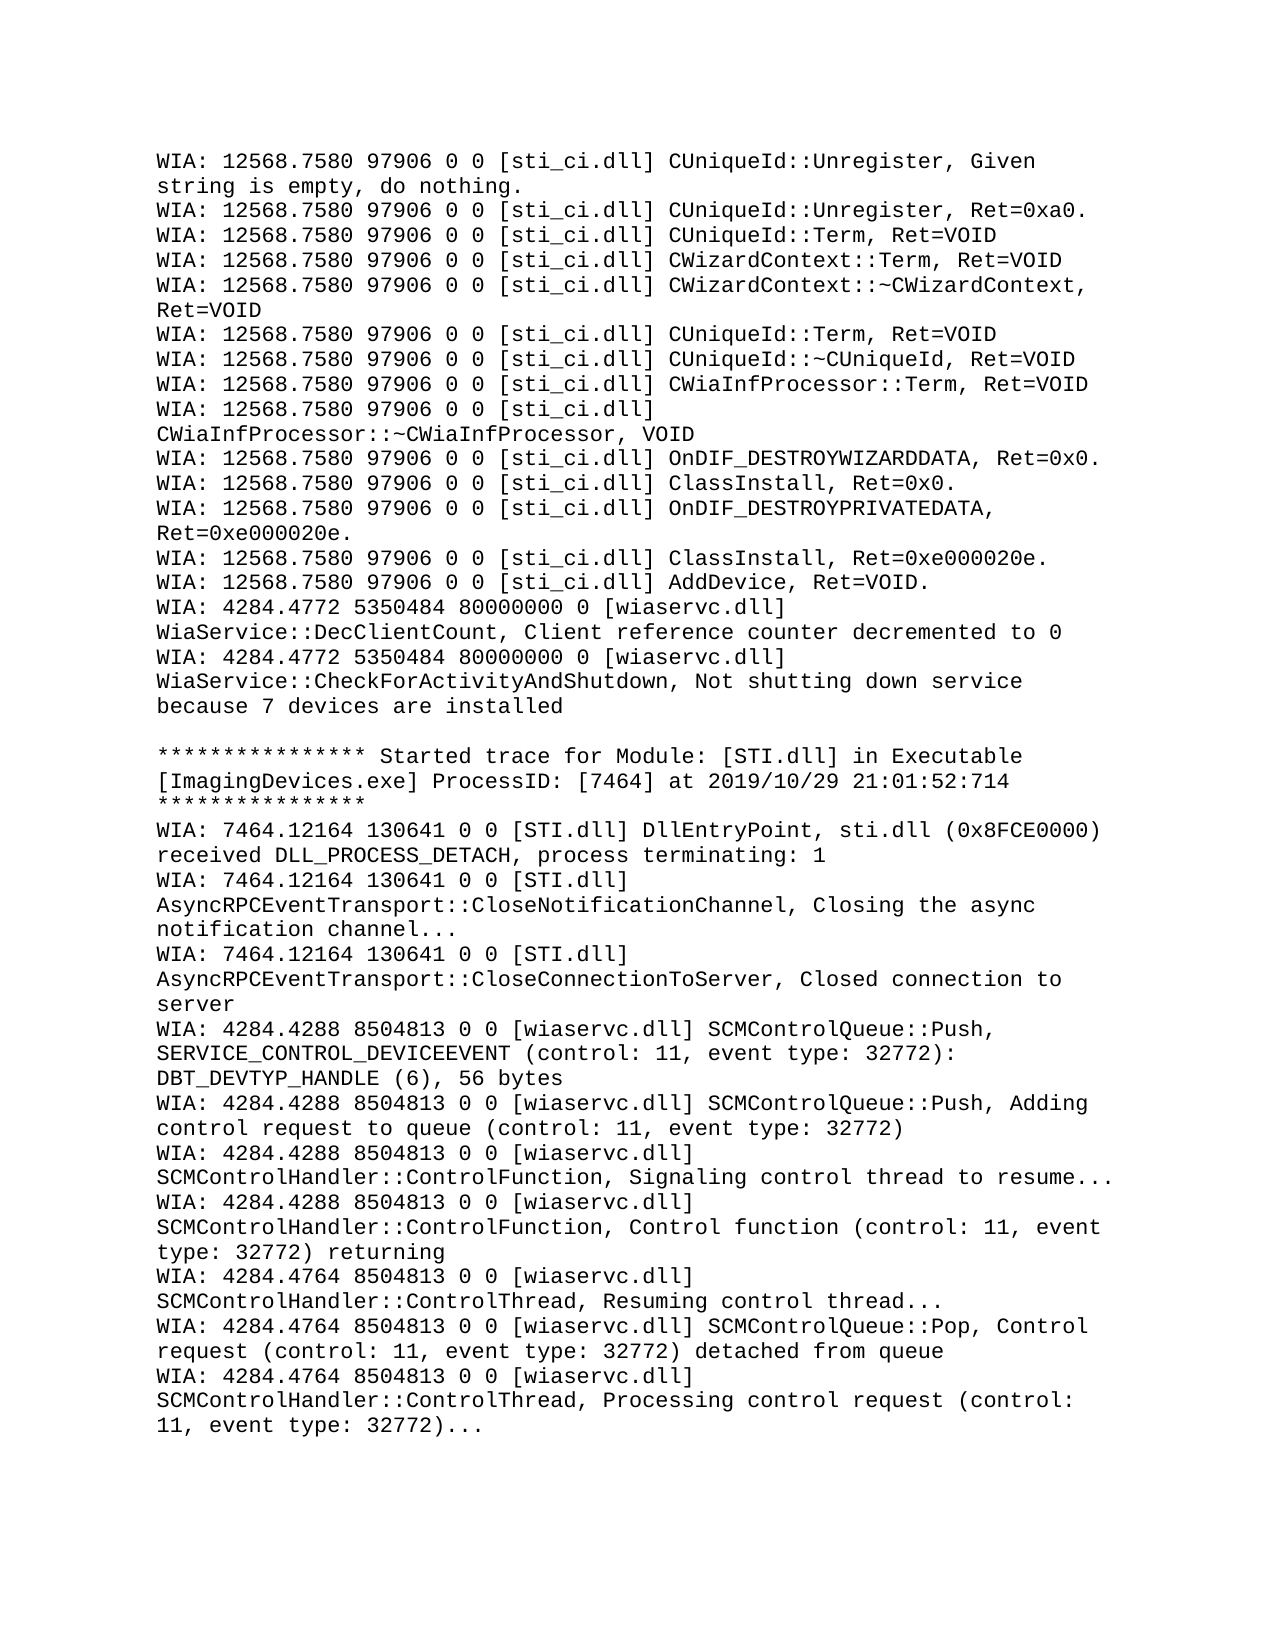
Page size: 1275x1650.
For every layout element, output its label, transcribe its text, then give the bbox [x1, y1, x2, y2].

text WIA: 12568.7580 97906 0 0 [sti_ci.dll] CWizardContext::~CWizardContext, Ret=VOID [156, 274, 1118, 323]
text WIA: 4284.4288 8504813 0 0 [wiaservc.dll] SCMControlHandler::ControlFunction, Control function (control: 11, event type: 32772) returning [156, 1191, 1118, 1266]
text WIA: 12568.7580 97906 0 0 [sti_ci.dll] CUniqueId::Term, Ret=VOID [156, 323, 1118, 348]
text WIA: 12568.7580 97906 0 0 [sti_ci.dll] ClassInstall, Ret=0x0. [156, 472, 1118, 497]
text WIA: 12568.7580 97906 0 0 [sti_ci.dll] CWiaInfProcessor::~CWiaInfProcessor, VOID [156, 398, 1118, 447]
text WIA: 7464.12164 130641 0 0 [STI.dll] DllEntryPoint, sti.dll (0x8FCE0000) received DLL_PROCESS_DETACH, process terminating: 1 [156, 819, 1118, 869]
text WIA: 4284.4764 8504813 0 0 [wiaservc.dll] SCMControlHandler::ControlThread, Processing control request (control: 11, event type: 32772)... [156, 1365, 1118, 1439]
text WIA: 7464.12164 130641 0 0 [STI.dll] AsyncRPCEventTransport::CloseNotificationChannel, Closing the async notification channel... [156, 869, 1118, 943]
text **************** Started trace for Module: [STI.dll] in Executable [ImagingDevices.exe] ProcessID: [7464] at 2019/10/29 21:01:52:714 **************** [156, 745, 1118, 819]
text WIA: 7464.12164 130641 0 0 [STI.dll] AsyncRPCEventTransport::CloseConnectionToServer, Closed connection to server [156, 943, 1118, 1018]
text WIA: 4284.4772 5350484 80000000 0 [wiaservc.dll] WiaService::DecClientCount, Client reference counter decremented to 0 [156, 596, 1118, 646]
text WIA: 4284.4772 5350484 80000000 0 [wiaservc.dll] WiaService::CheckForActivityAndShutdown, Not shutting down service because 7 devices are installed [156, 646, 1118, 720]
text WIA: 12568.7580 97906 0 0 [sti_ci.dll] CUniqueId::Unregister, Ret=0xa0. [156, 199, 1118, 224]
text WIA: 12568.7580 97906 0 0 [sti_ci.dll] CUniqueId::Unregister, Given string is empty, do nothing. [156, 150, 1118, 199]
text WIA: 4284.4288 8504813 0 0 [wiaservc.dll] SCMControlQueue::Push, Adding control request to queue (control: 11, event type: 32772) [156, 1092, 1118, 1142]
text WIA: 12568.7580 97906 0 0 [sti_ci.dll] OnDIF_DESTROYPRIVATEDATA, Ret=0xe000020e. [156, 497, 1118, 547]
text WIA: 4284.4288 8504813 0 0 [wiaservc.dll] SCMControlHandler::ControlFunction, Signaling control thread to resume... [156, 1142, 1118, 1191]
text WIA: 4284.4764 8504813 0 0 [wiaservc.dll] SCMControlHandler::ControlThread, Resuming control thread... [156, 1266, 1118, 1315]
text WIA: 12568.7580 97906 0 0 [sti_ci.dll] OnDIF_DESTROYWIZARDDATA, Ret=0x0. [156, 447, 1118, 472]
text WIA: 12568.7580 97906 0 0 [sti_ci.dll] CWiaInfProcessor::Term, Ret=VOID [156, 373, 1118, 398]
text WIA: 12568.7580 97906 0 0 [sti_ci.dll] AddDevice, Ret=VOID. [156, 571, 1118, 596]
text WIA: 12568.7580 97906 0 0 [sti_ci.dll] CWizardContext::Term, Ret=VOID [156, 249, 1118, 274]
text WIA: 4284.4764 8504813 0 0 [wiaservc.dll] SCMControlQueue::Pop, Control request (control: 11, event type: 32772) detached from queue [156, 1315, 1118, 1365]
text WIA: 12568.7580 97906 0 0 [sti_ci.dll] ClassInstall, Ret=0xe000020e. [156, 547, 1118, 571]
text WIA: 4284.4288 8504813 0 0 [wiaservc.dll] SCMControlQueue::Push, SERVICE_CONTROL_DEVICEEVENT (control: 11, event type: 32772): DBT_DEVTYP_HANDLE (6), 56 bytes [156, 1018, 1118, 1092]
text WIA: 12568.7580 97906 0 0 [sti_ci.dll] CUniqueId::~CUniqueId, Ret=VOID [156, 348, 1118, 373]
text WIA: 12568.7580 97906 0 0 [sti_ci.dll] CUniqueId::Term, Ret=VOID [156, 224, 1118, 249]
